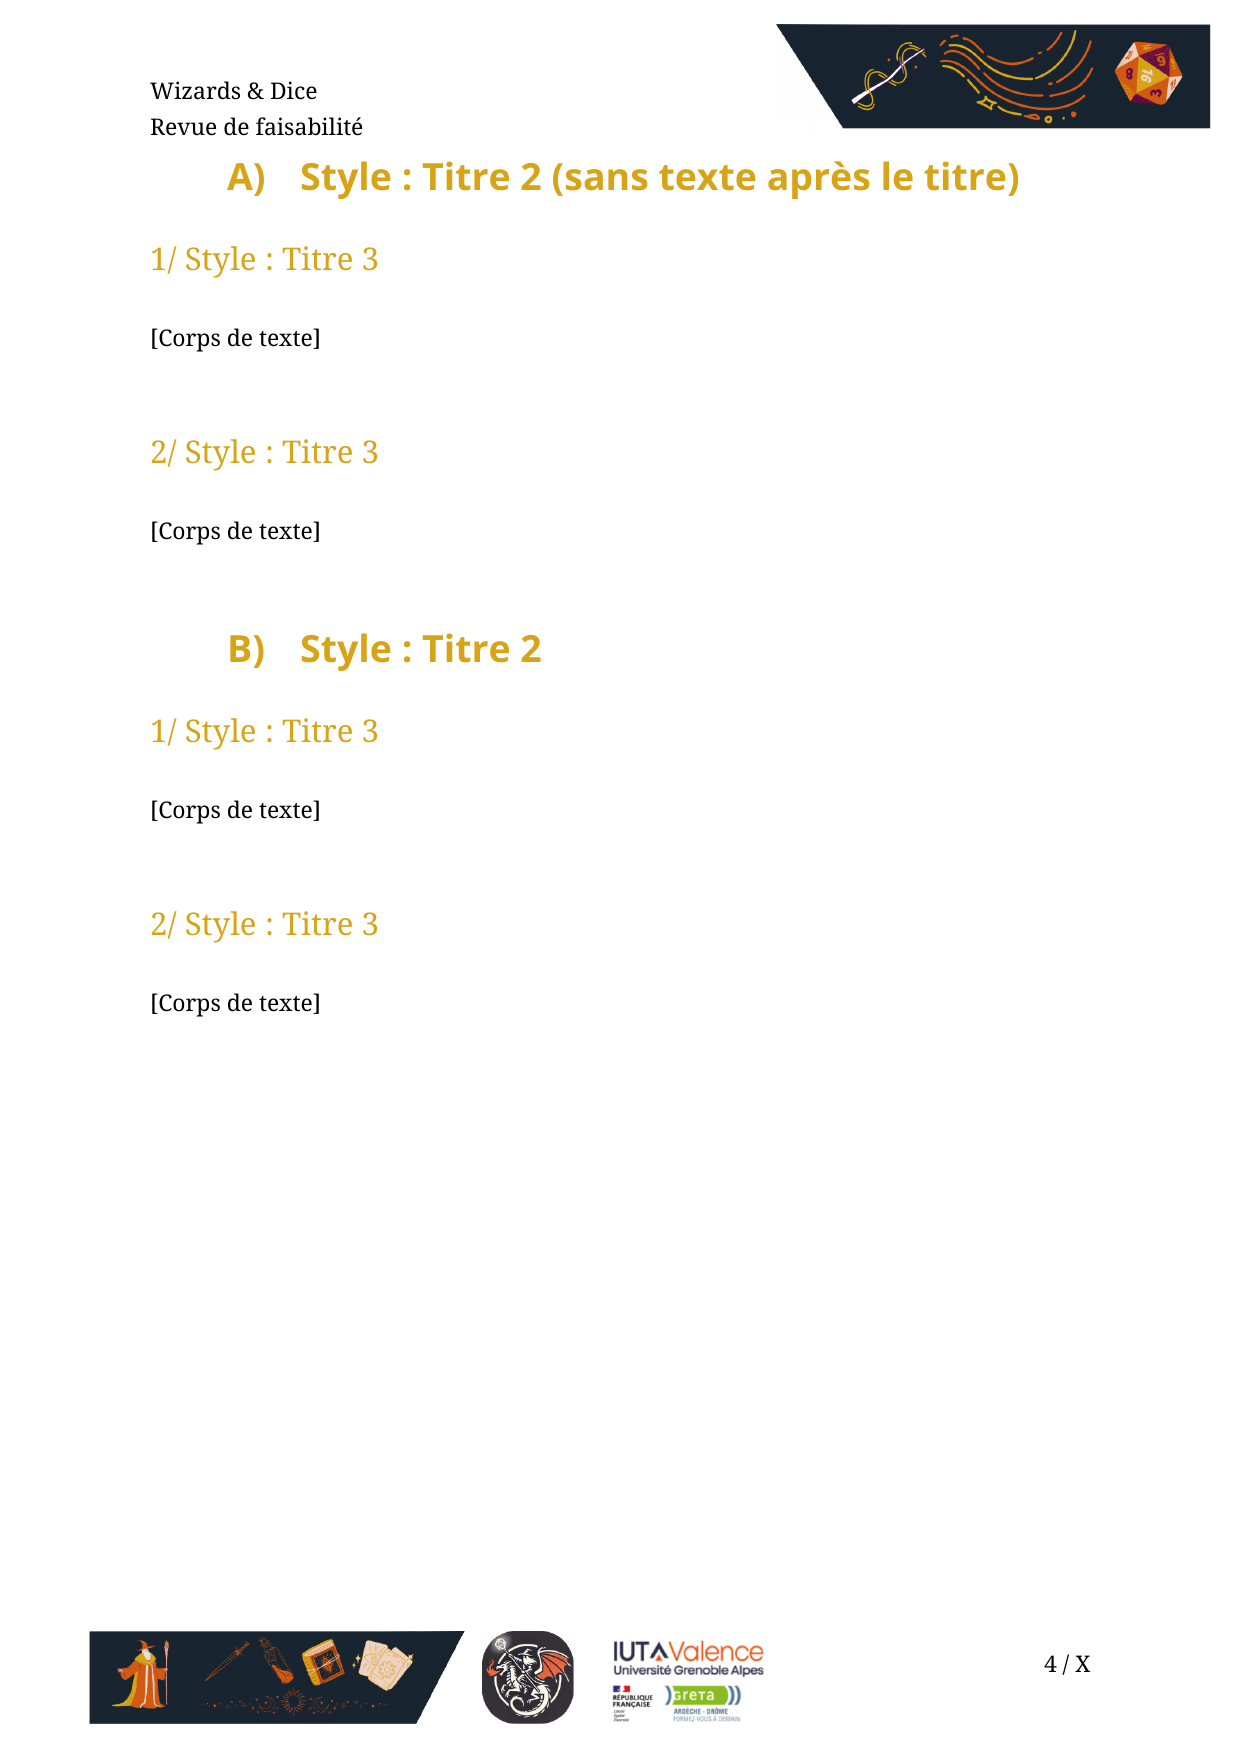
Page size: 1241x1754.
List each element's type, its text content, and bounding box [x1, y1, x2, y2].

subtitle Style : Titre 2 [227, 622, 1090, 673]
text [Corps de texte] [150, 514, 1090, 546]
subtitle Style : Titre 3 [150, 237, 1090, 279]
subtitle Style : Titre 3 [150, 709, 1090, 752]
picture [771, 21, 1218, 131]
subtitle Style : Titre 3 [150, 430, 1090, 472]
text [Corps de texte] [150, 794, 1090, 826]
picture [81, 1620, 788, 1733]
subtitle Style : Titre 3 [150, 902, 1090, 945]
text [Corps de texte] [150, 987, 1090, 1018]
subtitle Style : Titre 2 (sans texte après le titre) [227, 150, 1090, 201]
text [Corps de texte] [150, 322, 1090, 353]
